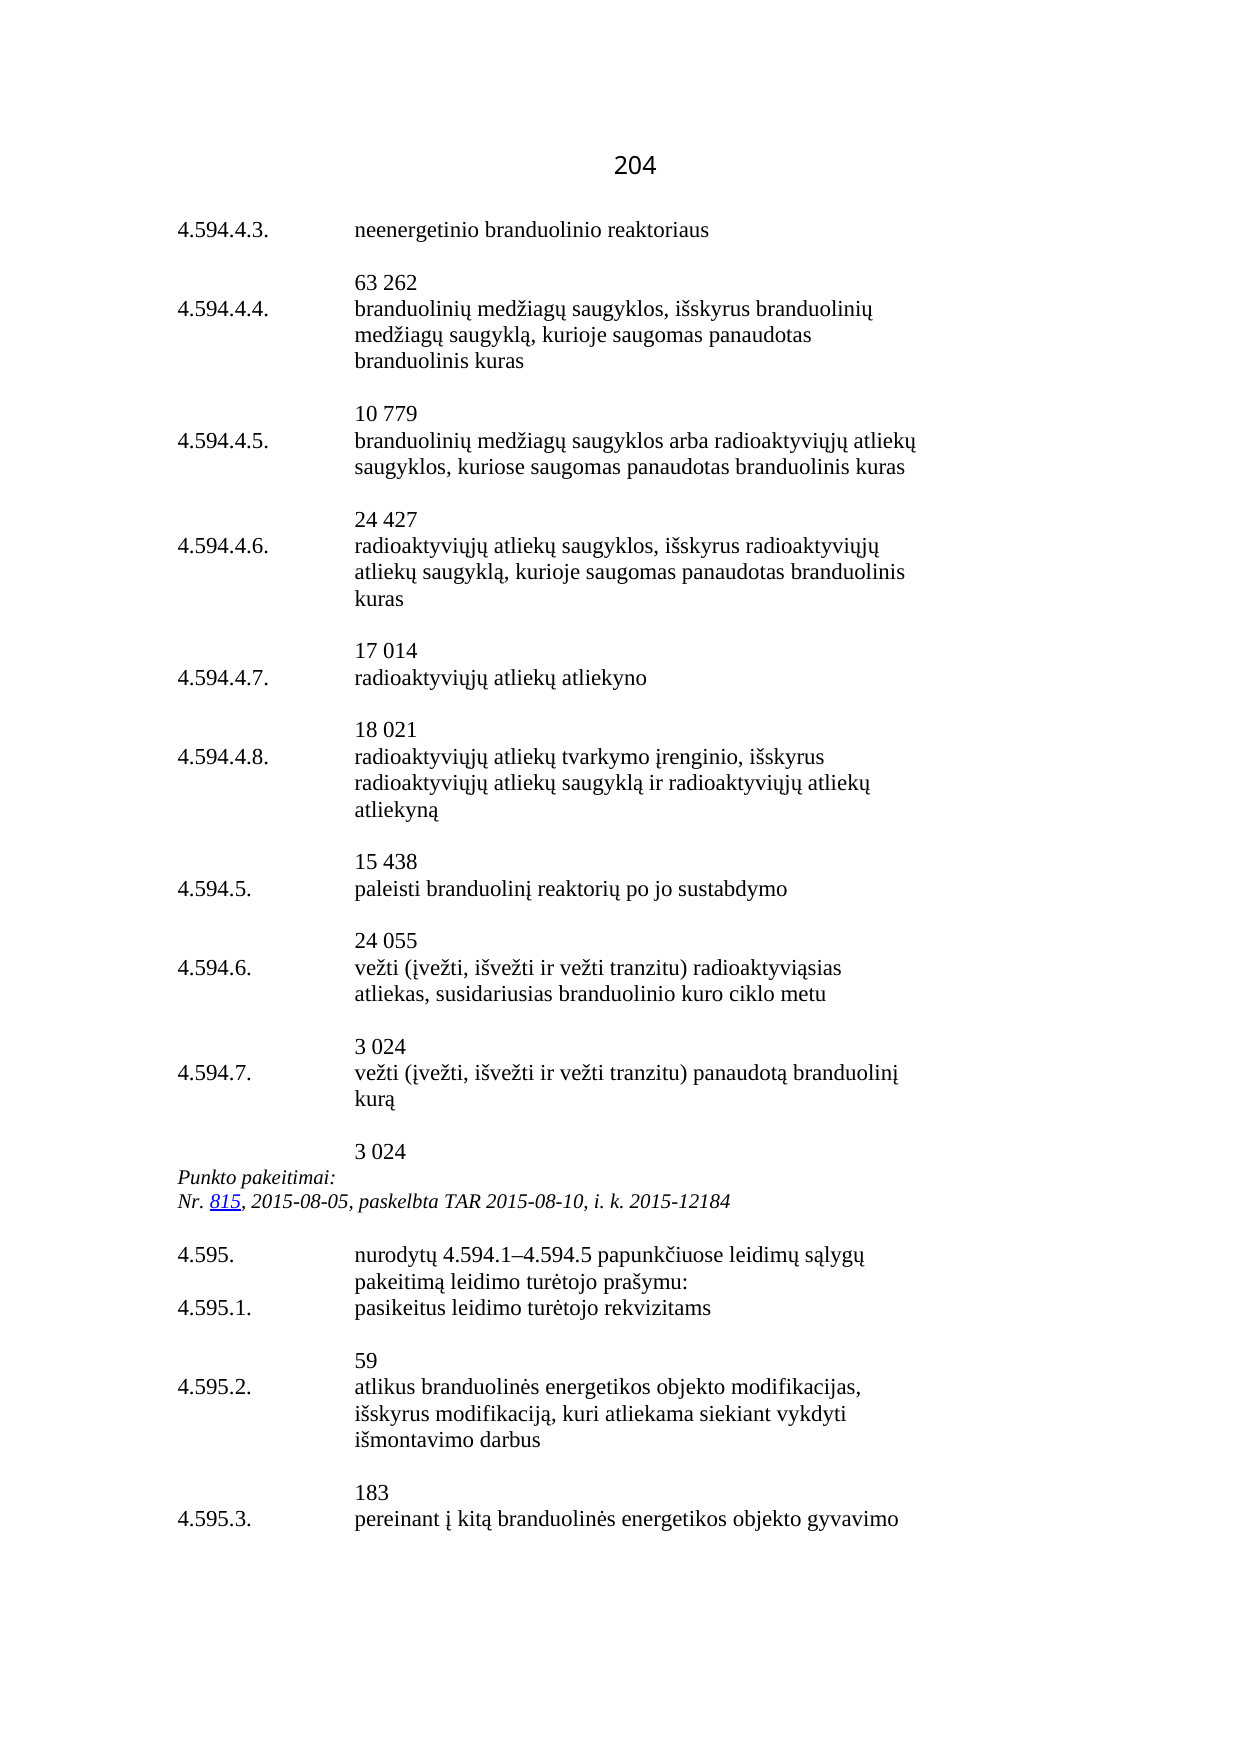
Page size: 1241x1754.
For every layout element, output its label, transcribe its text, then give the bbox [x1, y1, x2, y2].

text atliekas, susidariusias branduolinio kuro ciklo metu 3 024 [354, 980, 945, 1059]
text išmontavimo darbus 183 [354, 1426, 945, 1505]
text 4.594.4.4. branduolinių medžiagų saugyklos, išskyrus branduolinių [177, 295, 945, 321]
text 4.594.7. vežti (įvežti, išvežti ir vežti tranzitu) panaudotą branduolinį [177, 1059, 945, 1086]
text 4.594.4.8. radioaktyviųjų atliekų tvarkymo įrenginio, išskyrus [177, 743, 945, 769]
text pakeitimą leidimo turėtojo prašymu: [354, 1268, 945, 1294]
text 4.594.4.7. radioaktyviųjų atliekų atliekyno 18 021 [177, 664, 945, 743]
text 4.594.5. paleisti branduolinį reaktorių po jo sustabdymo 24 055 [177, 875, 945, 954]
text atliekyną 15 438 [354, 796, 945, 875]
text 4.594.4.5. branduolinių medžiagų saugyklos arba radioaktyviųjų atliekų [177, 427, 945, 453]
text 4.595. nurodytų 4.594.1–4.594.5 papunkčiuose leidimų sąlygų [177, 1241, 945, 1268]
text 4.594.6. vežti (įvežti, išvežti ir vežti tranzitu) radioaktyviąsias [177, 954, 945, 980]
text kurą 3 024 [354, 1086, 945, 1164]
text saugyklos, kuriose saugomas panaudotas branduolinis kuras 24 427 [354, 453, 945, 532]
text 4.594.4.6. radioaktyviųjų atliekų saugyklos, išskyrus radioaktyviųjų [177, 532, 945, 558]
text 4.595.1. pasikeitus leidimo turėtojo rekvizitams 59 [177, 1294, 945, 1373]
text 4.595.3. pereinant į kitą branduolinės energetikos objekto gyvavimo [177, 1505, 945, 1531]
text branduolinis kuras 10 779 [354, 348, 945, 427]
text kuras 17 014 [354, 585, 945, 664]
text medžiagų saugyklą, kurioje saugomas panaudotas [354, 321, 945, 348]
text išskyrus modifikaciją, kuri atliekama siekiant vykdyti [354, 1399, 945, 1426]
text Punkto pakeitimai: [177, 1164, 1093, 1189]
text Nr. 815, 2015-08-05, paskelbta TAR 2015-08-10, i. k. 2015-12184 [177, 1189, 1093, 1213]
text radioaktyviųjų atliekų saugyklą ir radioaktyviųjų atliekų [354, 769, 945, 796]
text 4.595.2. atlikus branduolinės energetikos objekto modifikacijas, [177, 1373, 945, 1399]
text atliekų saugyklą, kurioje saugomas panaudotas branduolinis [354, 558, 945, 585]
text 4.594.4.3. neenergetinio branduolinio reaktoriaus 63 262 [177, 216, 945, 295]
